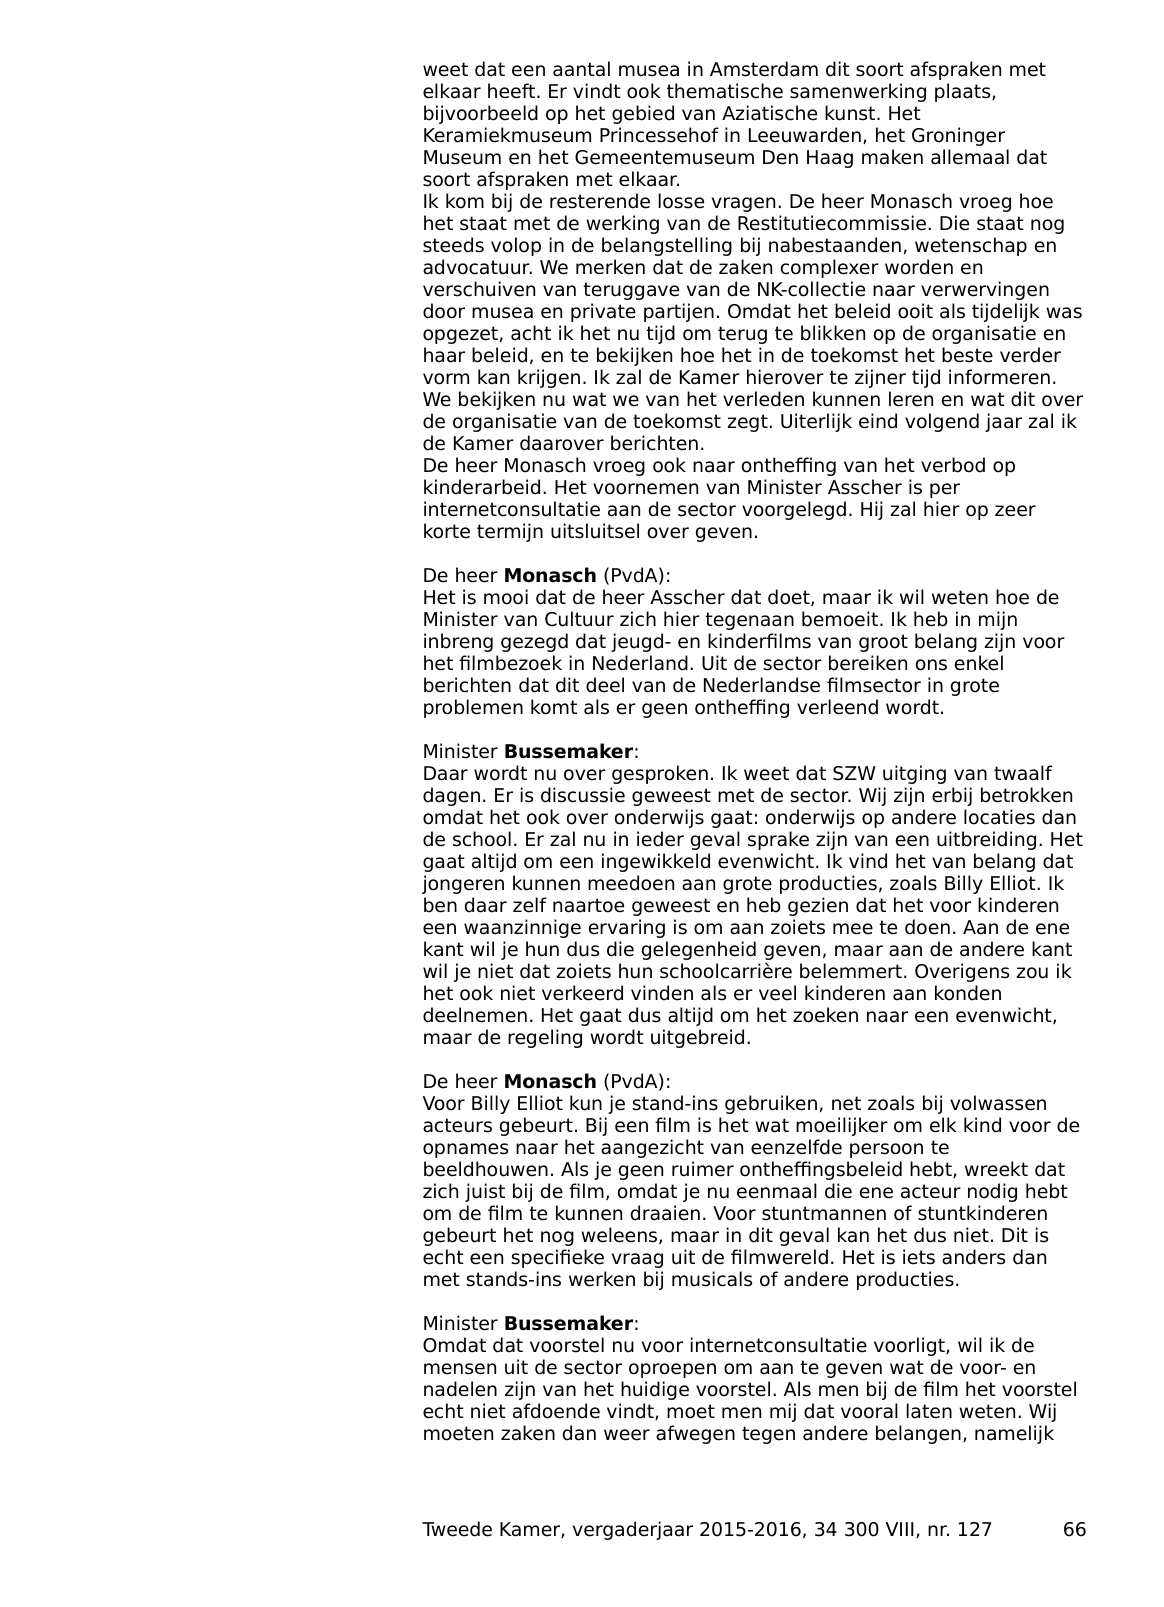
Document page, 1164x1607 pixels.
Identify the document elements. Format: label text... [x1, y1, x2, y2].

text De heer Monasch vroeg ook naar ontheffing van het verbod op kinderarbeid. Het voornemen van Minister Asscher is per internetconsultatie aan de sector voorgelegd. Hij zal hier op zeer korte termijn uitsluitsel over geven. [422, 455, 1087, 543]
text Omdat dat voorstel nu voor internetconsultatie voorligt, wil ik de mensen uit de sector oproepen om aan te geven wat de voor- en nadelen zijn van het huidige voorstel. Als men bij de film het voorstel echt niet afdoende vindt, moet men mij dat vooral laten weten. Wij moeten zaken dan weer afwegen tegen andere belangen, namelijk [422, 1335, 1087, 1444]
text Daar wordt nu over gesproken. Ik weet dat SZW uitging van twaalf dagen. Er is discussie geweest met de sector. Wij zijn erbij betrokken omdat het ook over onderwijs gaat: onderwijs op andere locaties dan de school. Er zal nu in ieder geval sprake zijn van een uitbreiding. Het gaat altijd om een ingewikkeld evenwicht. Ik vind het van belang dat jongeren kunnen meedoen aan grote producties, zoals Billy Elliot. Ik ben daar zelf naartoe geweest en heb gezien dat het voor kinderen een waanzinnige ervaring is om aan zoiets mee te doen. Aan de ene kant wil je hun dus die gelegenheid geven, maar aan de andere kant wil je niet dat zoiets hun schoolcarrière belemmert. Overigens zou ik het ook niet verkeerd vinden als er veel kinderen aan konden deelnemen. Het gaat dus altijd om het zoeken naar een evenwicht, maar de regeling wordt uitgebreid. [422, 763, 1087, 1048]
text Minister Bussemaker: [422, 741, 1087, 763]
text Voor Billy Elliot kun je stand-ins gebruiken, net zoals bij volwassen acteurs gebeurt. Bij een film is het wat moeilijker om elk kind voor de opnames naar het aangezicht van eenzelfde persoon te beeldhouwen. Als je geen ruimer ontheffingsbeleid hebt, wreekt dat zich juist bij de film, omdat je nu eenmaal die ene acteur nodig hebt om de film te kunnen draaien. Voor stuntmannen of stuntkinderen gebeurt het nog weleens, maar in dit geval kan het dus niet. Dit is echt een specifieke vraag uit de filmwereld. Het is iets anders dan met stands-ins werken bij musicals of andere producties. [422, 1093, 1087, 1291]
text Ik kom bij de resterende losse vragen. De heer Monasch vroeg hoe het staat met de werking van de Restitutiecommissie. Die staat nog steeds volop in de belangstelling bij nabestaanden, wetenschap en advocatuur. We merken dat de zaken complexer worden en verschuiven van teruggave van de NK-collectie naar verwervingen door musea en private partijen. Omdat het beleid ooit als tijdelijk was opgezet, acht ik het nu tijd om terug te blikken op de organisatie en haar beleid, en te bekijken hoe het in de toekomst het beste verder vorm kan krijgen. Ik zal de Kamer hierover te zijner tijd informeren. We bekijken nu wat we van het verleden kunnen leren en wat dit over de organisatie van de toekomst zegt. Uiterlijk eind volgend jaar zal ik de Kamer daarover berichten. [422, 191, 1087, 455]
text De heer Monasch (PvdA): [422, 565, 1087, 587]
text Het is mooi dat de heer Asscher dat doet, maar ik wil weten hoe de Minister van Cultuur zich hier tegenaan bemoeit. Ik heb in mijn inbreng gezegd dat jeugd- en kinderfilms van groot belang zijn voor het filmbezoek in Nederland. Uit de sector bereiken ons enkel berichten dat dit deel van de Nederlandse filmsector in grote problemen komt als er geen ontheffing verleend wordt. [422, 587, 1087, 719]
text weet dat een aantal musea in Amsterdam dit soort afspraken met elkaar heeft. Er vindt ook thematische samenwerking plaats, bijvoorbeeld op het gebied van Aziatische kunst. Het Keramiekmuseum Princessehof in Leeuwarden, het Groninger Museum en het Gemeentemuseum Den Haag maken allemaal dat soort afspraken met elkaar. [422, 59, 1087, 191]
text De heer Monasch (PvdA): [422, 1071, 1087, 1093]
text Minister Bussemaker: [422, 1313, 1087, 1335]
